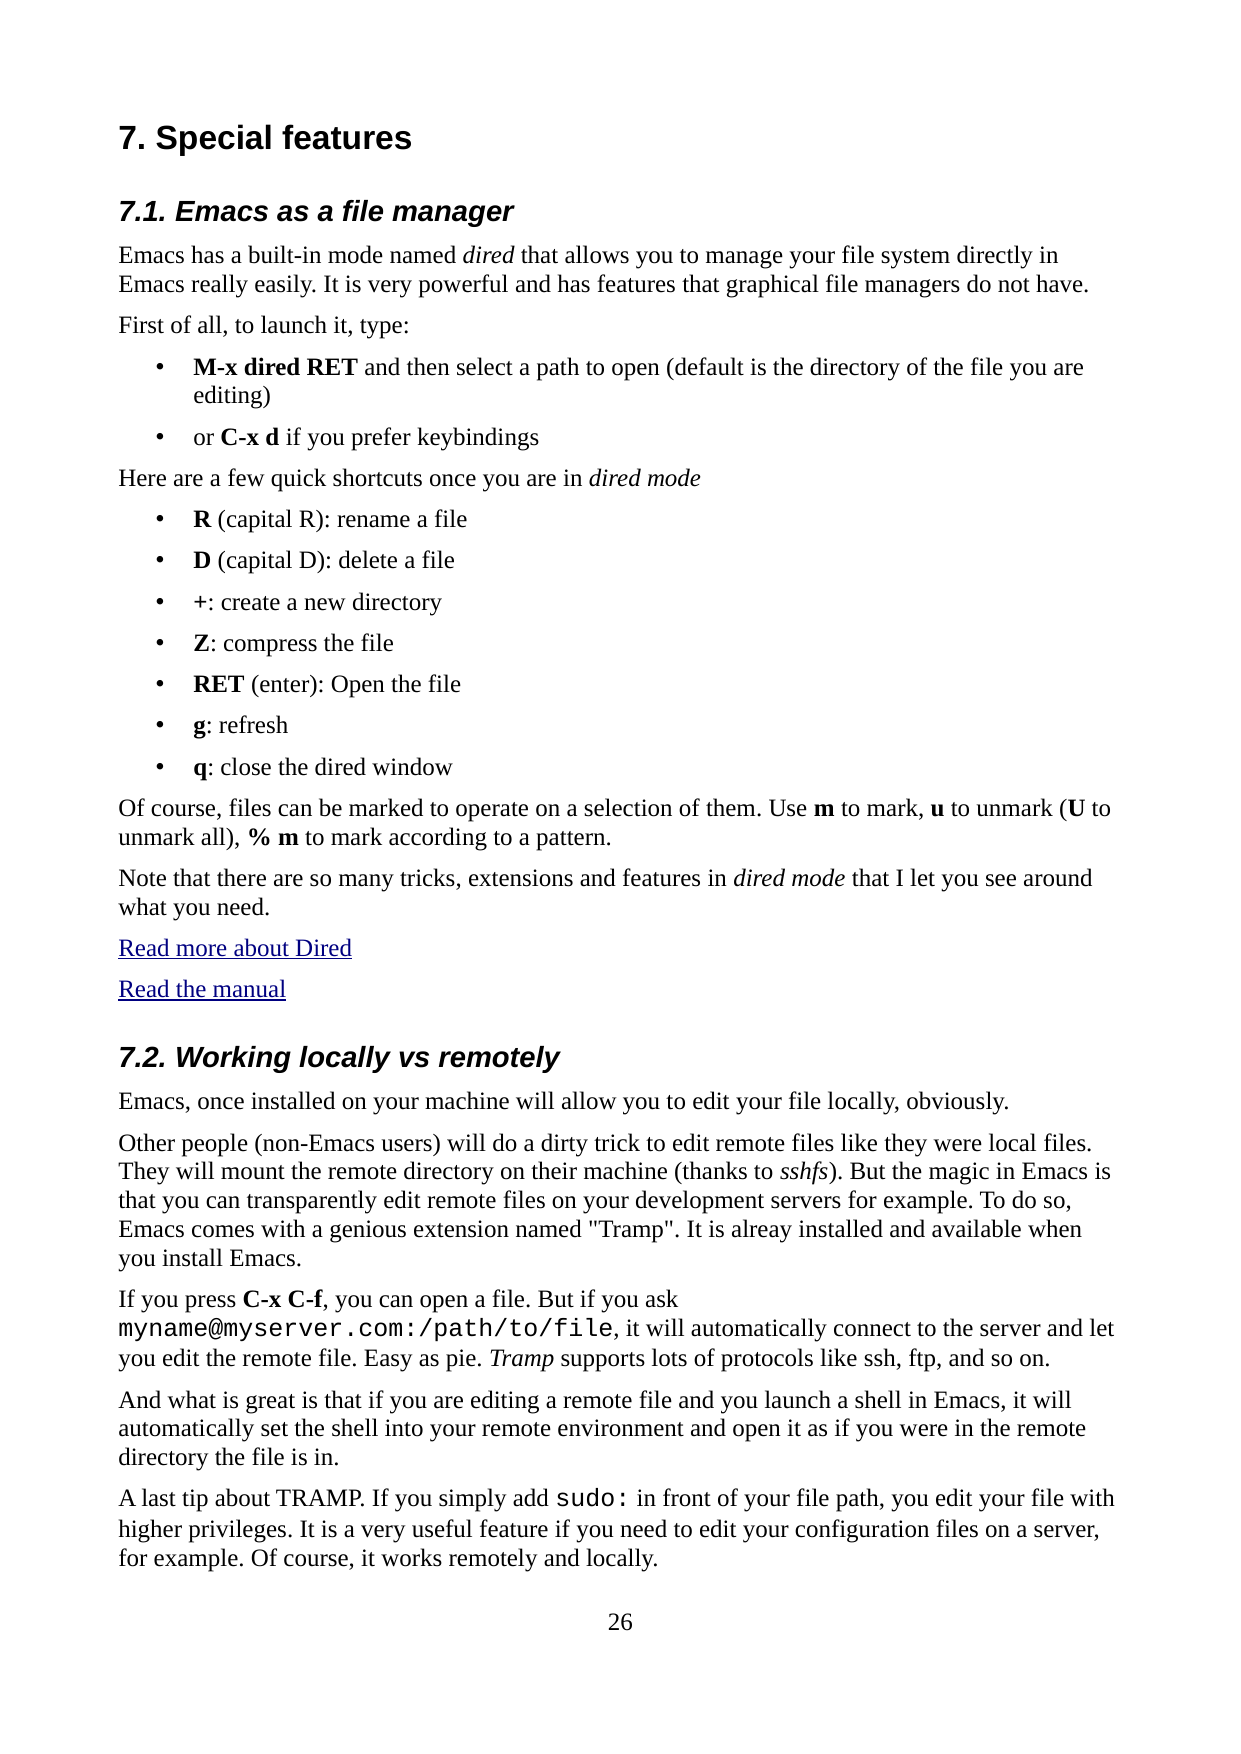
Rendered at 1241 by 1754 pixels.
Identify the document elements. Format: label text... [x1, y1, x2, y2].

subtitle Working locally vs remotely [118, 1040, 1122, 1074]
list q: close the dired window [156, 752, 1122, 780]
list g: refresh [156, 710, 1122, 739]
list Z: compress the file [156, 628, 1122, 657]
list +: create a new directory [156, 587, 1122, 615]
text Here are a few quick shortcuts once you are in dired mode [118, 463, 1122, 492]
subtitle Special features [118, 118, 1122, 157]
text Other people (non-Emacs users) will do a dirty trick to edit remote files like they were local files. They will mount the remote directory on their machine (thanks to sshfs). But the magic in Emacs is that you can transparently edit remote files on your development servers for example. To do so, Emacs comes with a genious extension named "Tramp". It is alreay installed and available when you install Emacs. [118, 1128, 1122, 1271]
list R (capital R): rename a file [156, 504, 1122, 533]
text Note that there are so many tricks, extensions and features in dired mode that I let you see around what you need. [118, 863, 1122, 920]
subtitle Emacs as a file manager [118, 194, 1122, 228]
text Emacs has a built-in mode named dired that allows you to manage your file system directly in Emacs really easily. It is very powerful and has features that graphical file managers do not have. [118, 240, 1122, 298]
list RET (enter): Open the file [156, 669, 1122, 698]
text If you press C-x C-f, you can open a file. But if you ask myname@myserver.com:/path/to/file, it will automatically connect to the server and let you edit the remote file. Easy as pie. Tramp supports lots of protocols like ssh, ftp, and so on. [118, 1284, 1122, 1372]
text Emacs, once installed on your machine will allow you to edit your file locally, obviously. [118, 1086, 1122, 1115]
text Read the manual [118, 974, 1122, 1003]
text A last tip about TRAMP. If you simply add sudo: in front of your file path, you edit your file with higher privileges. It is a very useful feature if you need to edit your configuration files on a server, for example. Of course, it works remotely and locally. [118, 1483, 1122, 1572]
text Of course, files can be marked to operate on a selection of them. Use m to mark, u to unmark (U to unmark all), % m to mark according to a pattern. [118, 793, 1122, 850]
list D (capital D): delete a file [156, 545, 1122, 574]
list M-x dired RET and then select a path to open (default is the directory of the file you are editing) [156, 352, 1122, 409]
text Read more about Dired [118, 933, 1122, 962]
text And what is great is that if you are editing a remote file and you launch a shell in Emacs, it will automatically set the shell into your remote environment and open it as if you were in the remote directory the file is in. [118, 1385, 1122, 1471]
list or C-x d if you prefer keybindings [156, 422, 1122, 450]
text First of all, to launch it, type: [118, 310, 1122, 339]
